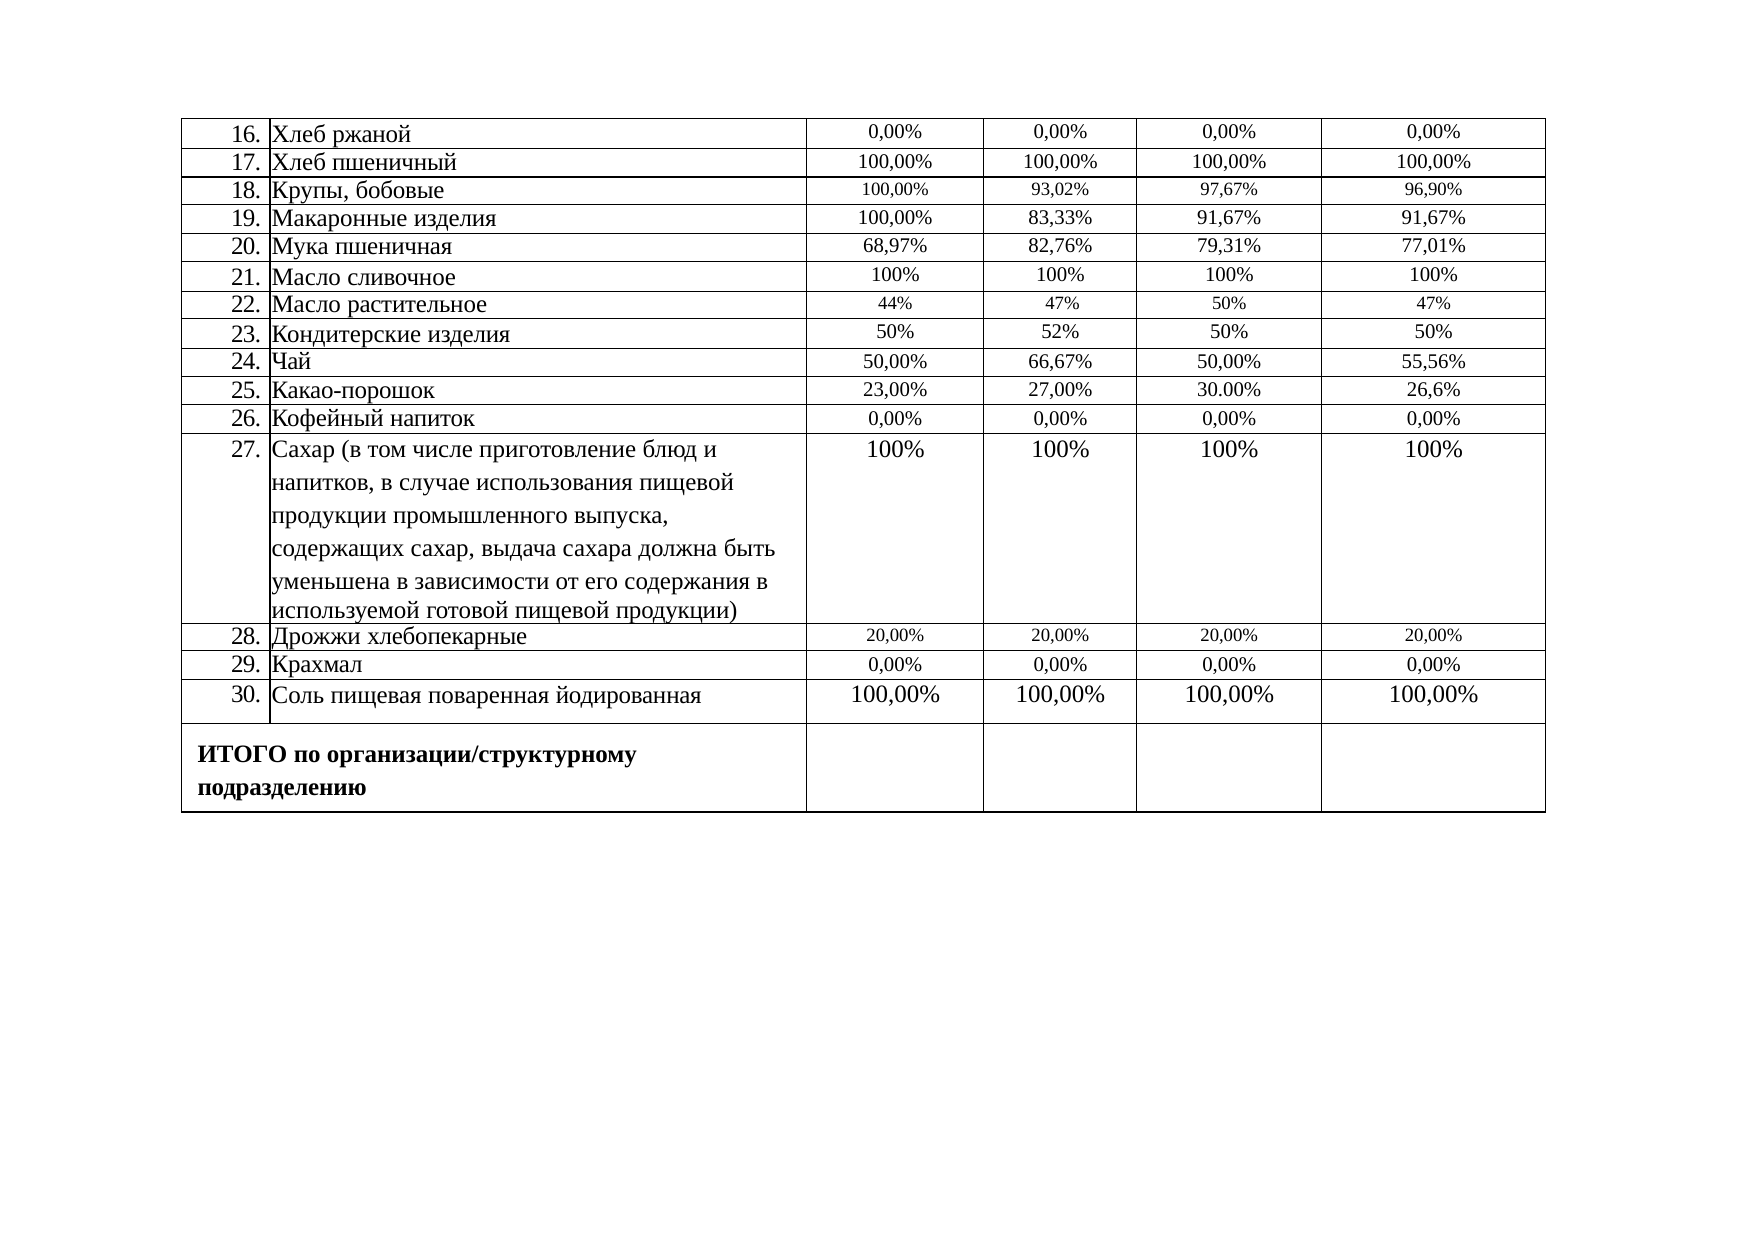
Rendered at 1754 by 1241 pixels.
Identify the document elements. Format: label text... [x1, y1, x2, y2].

table_cell 100,00% [984, 149, 1136, 176]
table_cell 20,00% [807, 624, 983, 650]
table_cell 0,00% [1322, 651, 1545, 678]
table_cell 50% [1137, 319, 1321, 348]
table_cell 50% [807, 319, 983, 348]
table_cell 0,00% [1137, 651, 1321, 678]
table_cell 24. [182, 349, 269, 376]
table_cell 50% [1322, 319, 1545, 348]
table_cell 100% [1137, 262, 1321, 291]
table_cell 66,67% [984, 349, 1136, 376]
table_cell Крупы, бобовые [271, 178, 806, 204]
table_cell 55,56% [1322, 349, 1545, 376]
table_cell 100% [807, 434, 983, 623]
table_cell Масло растительное [271, 292, 806, 318]
table_cell Макаронные изделия [271, 205, 806, 232]
table_cell 20. [182, 234, 269, 261]
table_cell 0,00% [807, 119, 983, 148]
table_cell 22. [182, 292, 269, 318]
table_cell [807, 724, 983, 811]
table_cell Масло сливочное [271, 262, 806, 291]
table_cell 82,76% [984, 234, 1136, 261]
table_cell [1137, 724, 1321, 811]
table_cell 100% [984, 434, 1136, 623]
table_cell Чай [271, 349, 806, 376]
table_cell 30. [182, 680, 269, 723]
table_cell 68,97% [807, 234, 983, 261]
table_cell 30.00% [1137, 377, 1321, 404]
table_cell Мука пшеничная [271, 234, 806, 261]
table_cell 0,00% [1322, 405, 1545, 433]
table_cell 50,00% [807, 349, 983, 376]
table_cell 93,02% [984, 178, 1136, 204]
table_cell 25. [182, 377, 269, 404]
table_cell 19. [182, 205, 269, 232]
table_cell 0,00% [984, 651, 1136, 678]
table_cell 77,01% [1322, 234, 1545, 261]
table_cell 23. [182, 319, 269, 348]
table_cell 0,00% [984, 119, 1136, 148]
table_cell ИТОГО по организации/структурному подразделению [182, 724, 806, 811]
table_cell 28. [182, 624, 269, 650]
table_cell 0,00% [807, 405, 983, 433]
table_cell 0,00% [1137, 405, 1321, 433]
table_cell 100,00% [807, 149, 983, 176]
table_cell 91,67% [1322, 205, 1545, 232]
table_cell 0,00% [1322, 119, 1545, 148]
table_cell 17. [182, 149, 269, 176]
table_cell 97,67% [1137, 178, 1321, 204]
table_cell 29. [182, 651, 269, 678]
table_cell 52% [984, 319, 1136, 348]
table_cell 20,00% [1322, 624, 1545, 650]
table_cell 0,00% [1137, 119, 1321, 148]
table_cell 100,00% [1137, 149, 1321, 176]
table_cell 21. [182, 262, 269, 291]
table_cell Крахмал [271, 651, 806, 678]
table_cell 44% [807, 292, 983, 318]
table_cell 96,90% [1322, 178, 1545, 204]
table_cell 100% [807, 262, 983, 291]
table_cell 100% [1322, 262, 1545, 291]
table_cell 47% [984, 292, 1136, 318]
table_cell 27. [182, 434, 269, 623]
table_cell 23,00% [807, 377, 983, 404]
table_cell 100,00% [807, 205, 983, 232]
table_cell Соль пищевая поваренная йодированная [271, 680, 806, 723]
table_cell Кофейный напиток [271, 405, 806, 433]
table_cell 100,00% [1322, 680, 1545, 723]
table_cell 26. [182, 405, 269, 433]
table_cell 20,00% [1137, 624, 1321, 650]
table_cell 100,00% [807, 178, 983, 204]
table_cell [1322, 724, 1545, 811]
table_cell 100,00% [1137, 680, 1321, 723]
table_cell 0,00% [984, 405, 1136, 433]
table_cell Хлеб пшеничный [271, 149, 806, 176]
table_cell 26,6% [1322, 377, 1545, 404]
table_cell [984, 724, 1136, 811]
table_cell Хлеб ржаной [271, 119, 806, 148]
table_cell 47% [1322, 292, 1545, 318]
table_cell 20,00% [984, 624, 1136, 650]
table_cell 100,00% [1322, 149, 1545, 176]
table_cell Сахар (в том числе приготовление блюд и напитков, в случае использования пищевой продукции промышленного выпуска, содержащих сахар, выдача сахара должна быть уменьшена в зависимости от его содержания в используемой готовой пищевой продукции) [271, 434, 806, 623]
table_cell 50,00% [1137, 349, 1321, 376]
table_cell 16. [182, 119, 269, 148]
table_cell 100,00% [807, 680, 983, 723]
table_cell 91,67% [1137, 205, 1321, 232]
table_cell Кондитерские изделия [271, 319, 806, 348]
table_cell Какао-порошок [271, 377, 806, 404]
table_cell 100,00% [984, 680, 1136, 723]
table_cell 83,33% [984, 205, 1136, 232]
table_cell 79,31% [1137, 234, 1321, 261]
table_cell 18. [182, 178, 269, 204]
table_cell Дрожжи хлебопекарные [271, 624, 806, 650]
table_cell 50% [1137, 292, 1321, 318]
table_cell 0,00% [807, 651, 983, 678]
table_cell 27,00% [984, 377, 1136, 404]
table_cell 100% [1322, 434, 1545, 623]
table_cell 100% [1137, 434, 1321, 623]
table_cell 100% [984, 262, 1136, 291]
